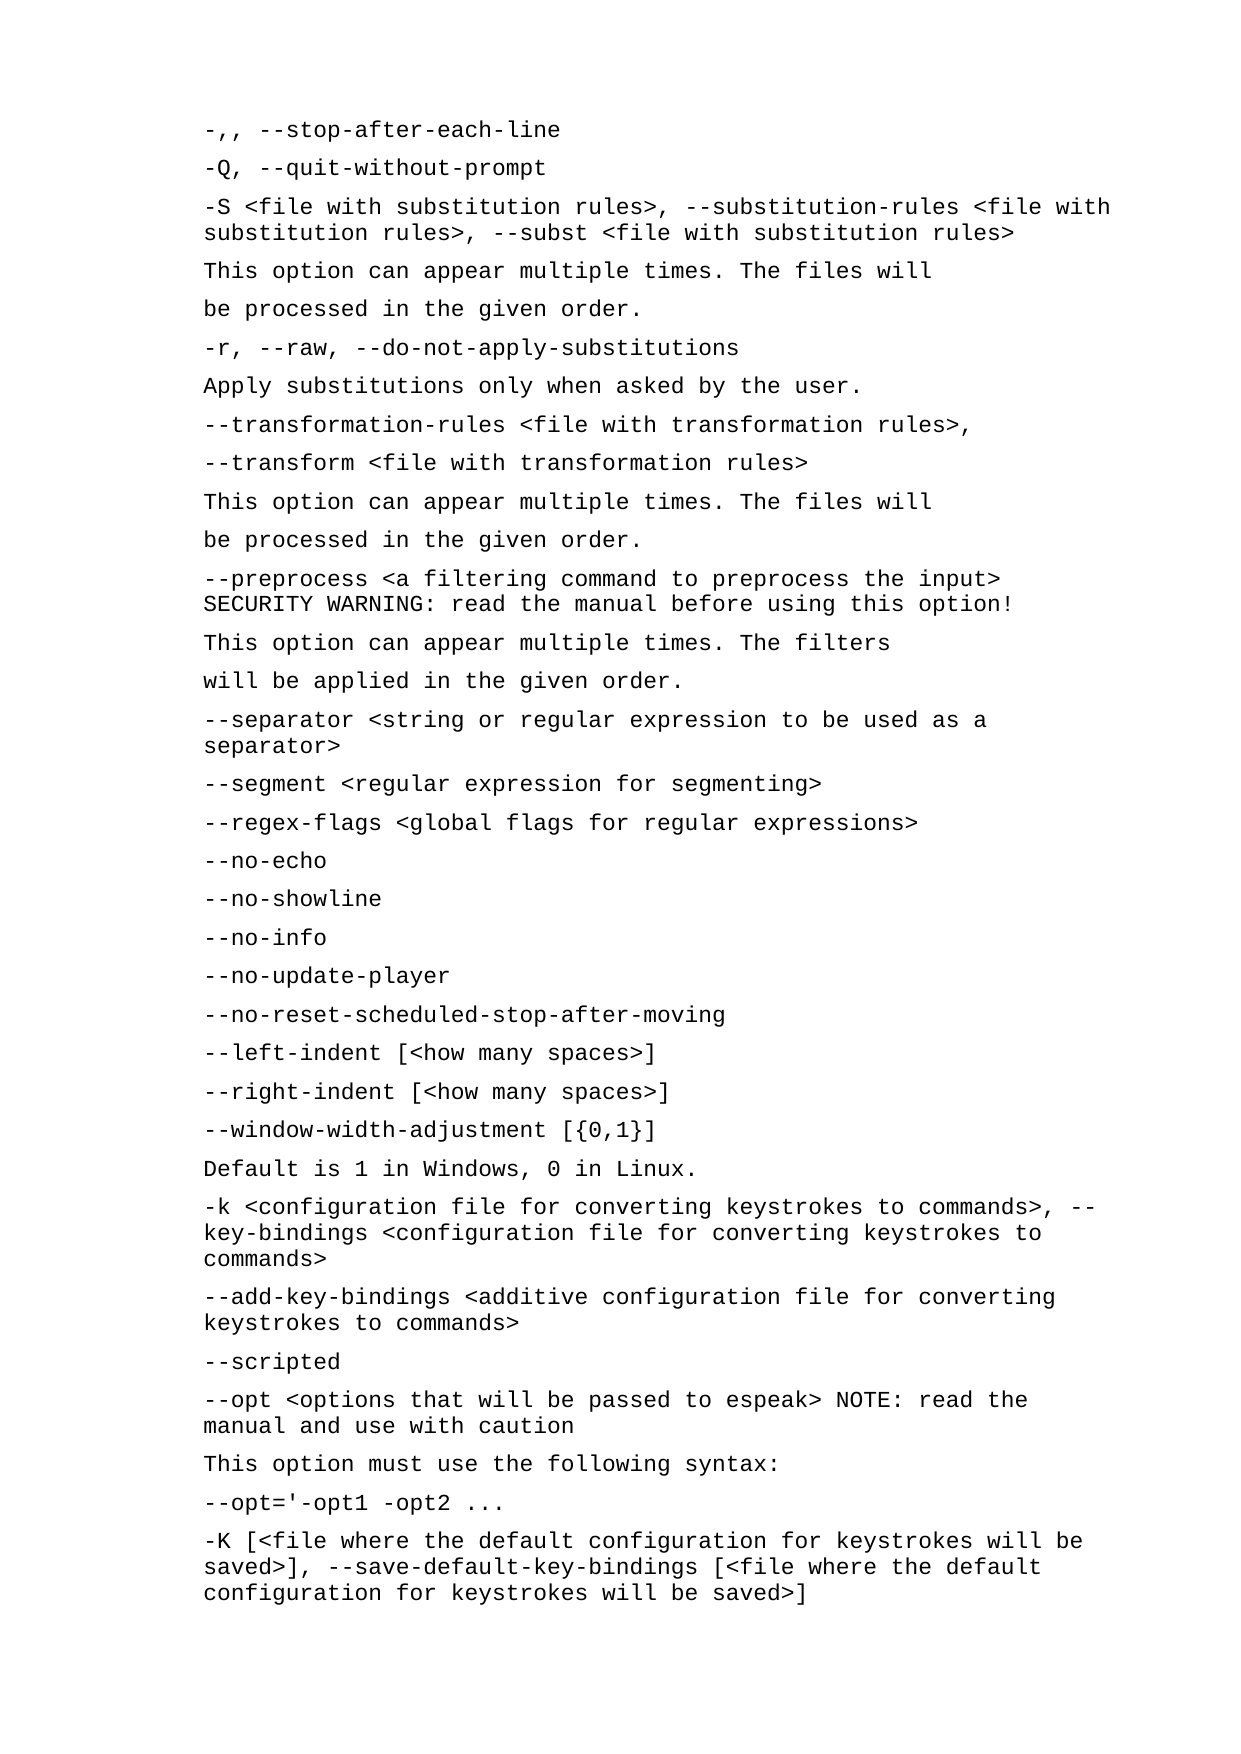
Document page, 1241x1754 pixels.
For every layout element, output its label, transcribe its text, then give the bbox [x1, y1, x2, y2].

text --no-showline [203, 888, 1122, 914]
text Apply substitutions only when asked by the user. [203, 375, 1122, 401]
text --right-indent [<how many spaces>] [203, 1080, 1122, 1106]
text --transform <file with transformation rules> [203, 452, 1122, 477]
text --no-reset-scheduled-stop-after-moving [203, 1003, 1122, 1029]
text --left-indent [<how many spaces>] [203, 1042, 1122, 1067]
text --no-echo [203, 849, 1122, 875]
text This option must use the following syntax: [203, 1453, 1122, 1479]
text -r, --raw, --do-not-apply-substitutions [203, 336, 1122, 362]
text -,, --stop-after-each-line [203, 118, 1122, 144]
text --regex-flags <global flags for regular expressions> [203, 811, 1122, 837]
text --window-width-adjustment [{0,1}] [203, 1118, 1122, 1144]
text --no-info [203, 926, 1122, 952]
text This option can appear multiple times. The filters [203, 631, 1122, 657]
text -k <configuration file for converting keystrokes to commands>, --key-bindings <configuration file for converting keystrokes to commands> [203, 1195, 1122, 1273]
text -Q, --quit-without-prompt [203, 157, 1122, 182]
text --scripted [203, 1350, 1122, 1376]
text --separator <string or regular expression to be used as a separator> [203, 708, 1122, 760]
text --transformation-rules <file with transformation rules>, [203, 413, 1122, 439]
text -K [<file where the default configuration for keystrokes will be saved>], --save-default-key-bindings [<file where the default configuration for keystrokes will be saved>] [203, 1530, 1122, 1607]
text Default is 1 in Windows, 0 in Linux. [203, 1157, 1122, 1183]
text --preprocess <a filtering command to preprocess the input> SECURITY WARNING: read the manual before using this option! [203, 567, 1122, 619]
text will be applied in the given order. [203, 670, 1122, 696]
text --opt='-opt1 -opt2 ... [203, 1491, 1122, 1517]
text be processed in the given order. [203, 528, 1122, 554]
text -S <file with substitution rules>, --substitution-rules <file with substitution rules>, --subst <file with substitution rules> [203, 195, 1122, 247]
text This option can appear multiple times. The files will [203, 490, 1122, 516]
text --opt <options that will be passed to espeak> NOTE: read the manual and use with caution [203, 1388, 1122, 1440]
text This option can appear multiple times. The files will [203, 259, 1122, 285]
text --no-update-player [203, 965, 1122, 991]
text --add-key-bindings <additive configuration file for converting keystrokes to commands> [203, 1286, 1122, 1337]
text be processed in the given order. [203, 298, 1122, 324]
text --segment <regular expression for segmenting> [203, 772, 1122, 798]
